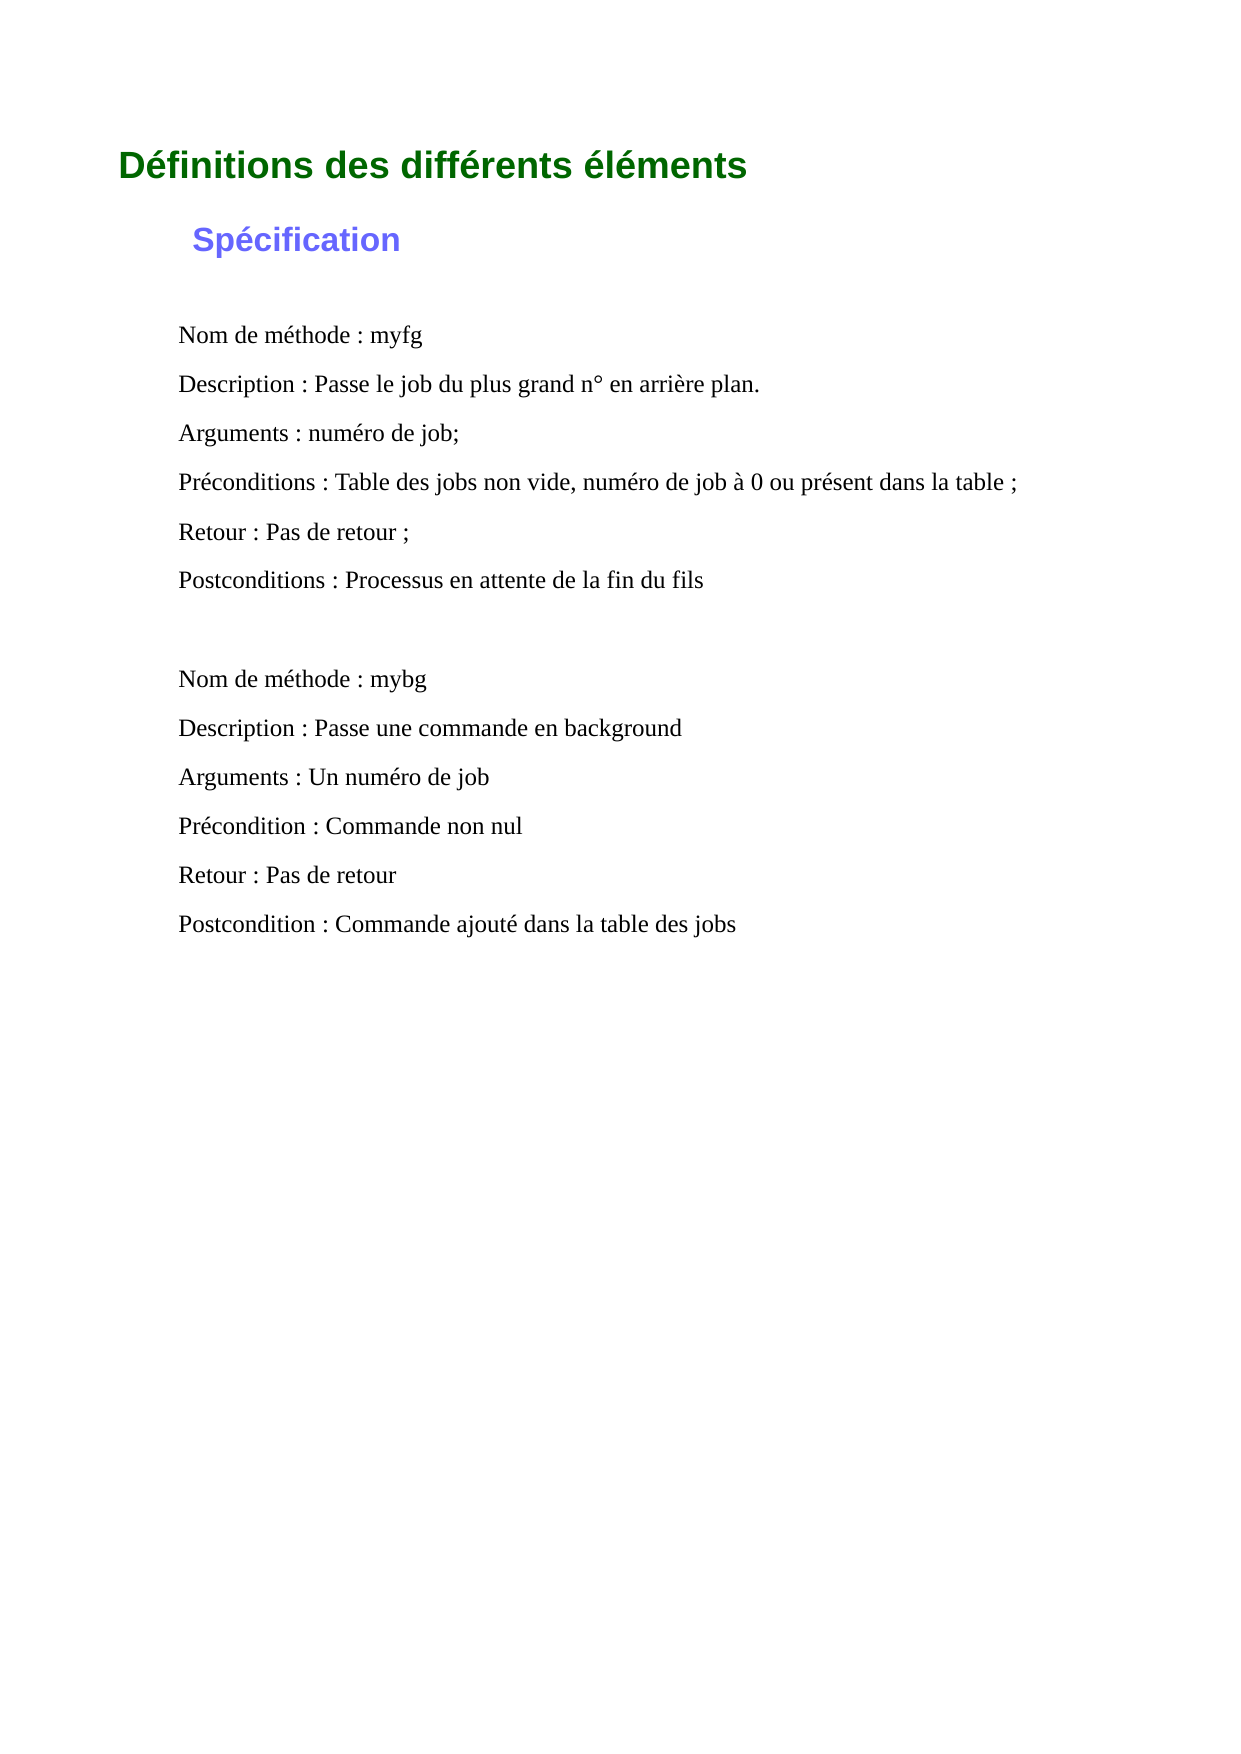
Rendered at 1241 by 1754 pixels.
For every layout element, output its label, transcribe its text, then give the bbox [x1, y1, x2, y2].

text Arguments : Un numéro de job [118, 762, 1122, 791]
text Précondition : Commande non nul [118, 811, 1122, 840]
subtitle Définitions des différents éléments [118, 143, 1122, 187]
text Retour : Pas de retour [118, 860, 1122, 889]
text Nom de méthode : mybg [118, 664, 1122, 692]
text Postcondition : Commande ajouté dans la table des jobs [118, 909, 1122, 938]
text Postconditions : Processus en attente de la fin du fils [118, 566, 1122, 594]
text Retour : Pas de retour ; [118, 517, 1122, 545]
text Description : Passe une commande en background [118, 713, 1122, 742]
text Arguments : numéro de job; [118, 418, 1122, 447]
text Description : Passe le job du plus grand n° en arrière plan. [118, 369, 1122, 398]
text Préconditions : Table des jobs non vide, numéro de job à 0 ou présent dans la table ; [118, 467, 1122, 496]
subtitle Spécification [118, 220, 1122, 259]
text Nom de méthode : myfg [118, 320, 1122, 349]
